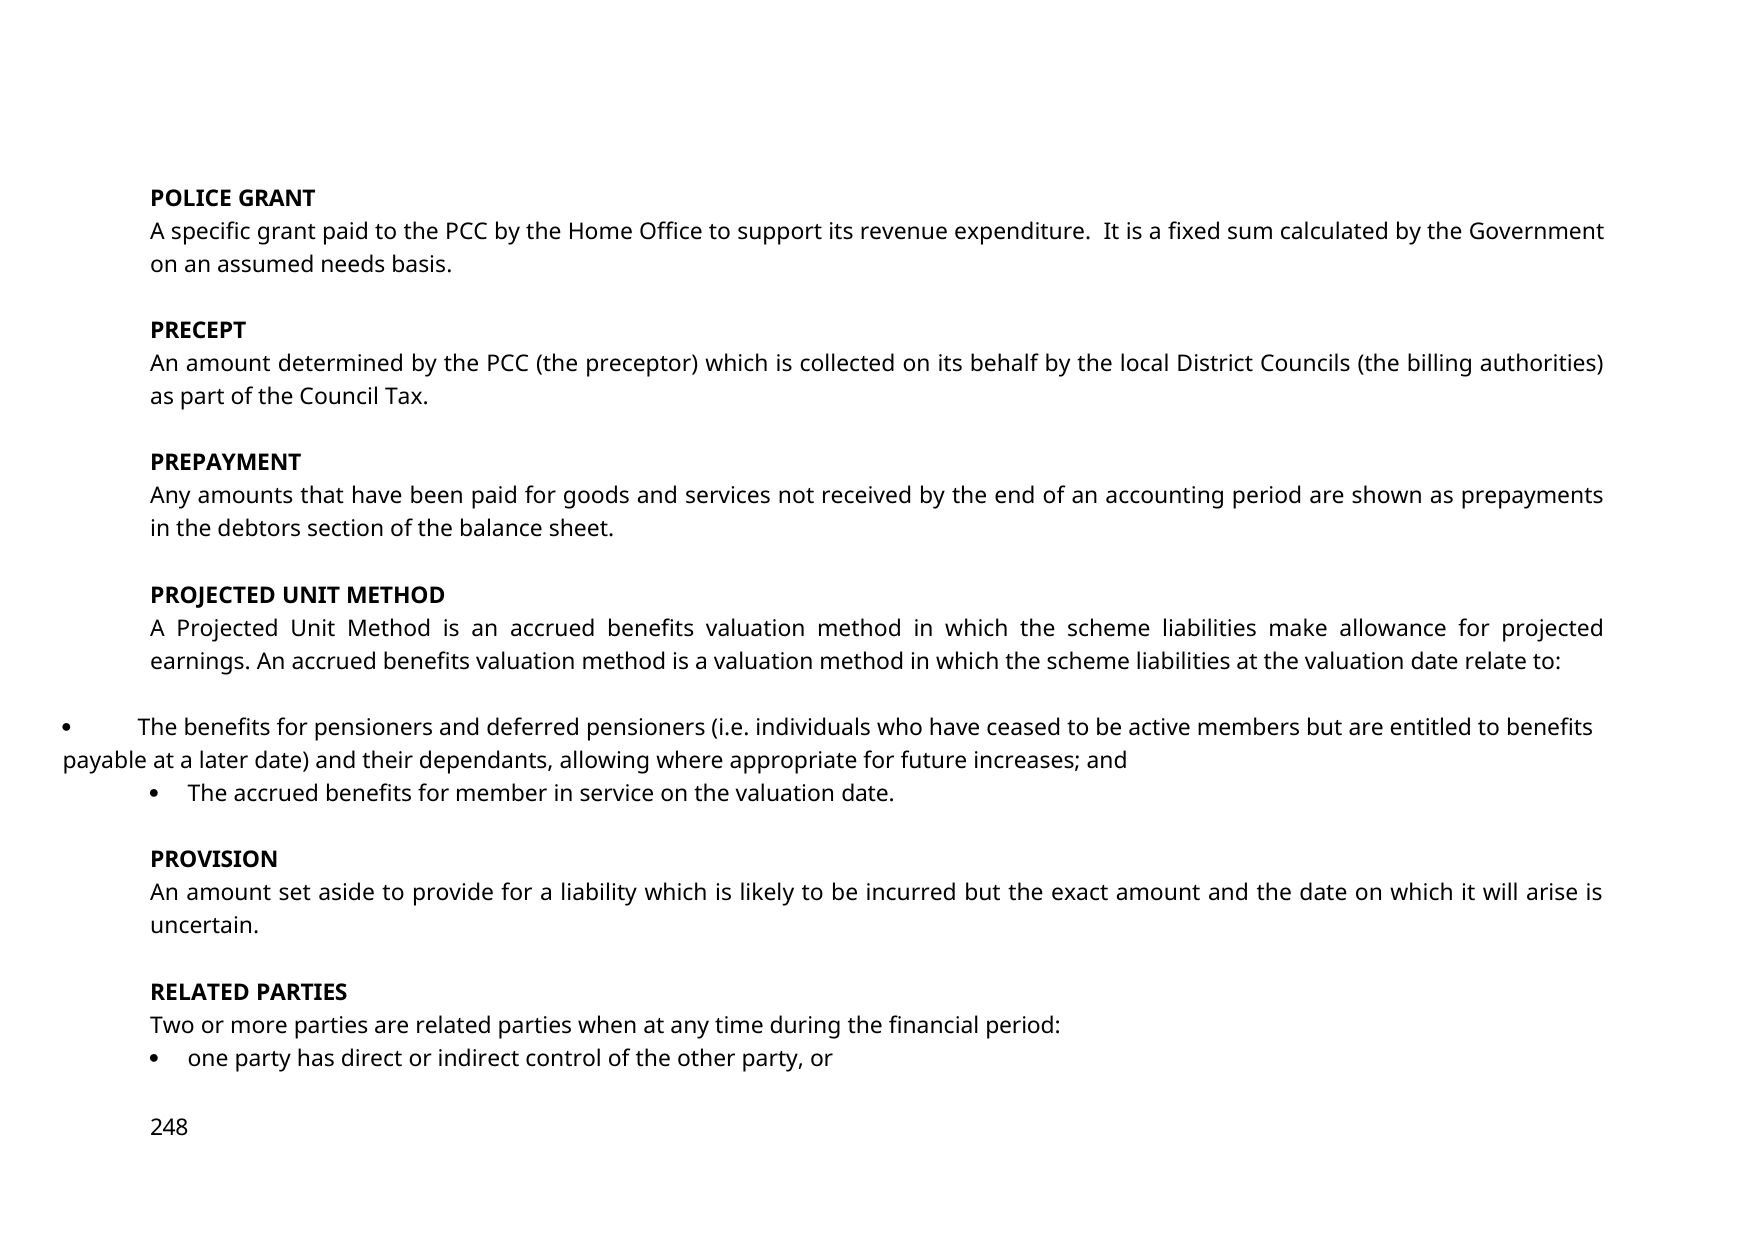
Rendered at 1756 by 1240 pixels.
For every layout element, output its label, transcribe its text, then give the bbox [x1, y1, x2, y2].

subtitle RELATED PARTIES [150, 976, 1722, 1007]
list The accrued benefits for member in service on the valuation date. [150, 777, 1722, 808]
subtitle PROVISION [150, 843, 1722, 874]
list one party has direct or indirect control of the other party, or [150, 1042, 1722, 1073]
text A Projected Unit Method is an accrued benefits valuation method in which the scheme liabilities make allowance for projected earnings. An accrued benefits valuation method is a valuation method in which the scheme liabilities at the valuation date relate to: [150, 612, 1606, 676]
text Any amounts that have been paid for goods and services not received by the end of an accounting period are shown as prepayments in the debtors section of the balance sheet. [150, 479, 1605, 544]
text An amount determined by the PCC (the preceptor) which is collected on its behalf by the local District Councils (the billing authorities) as part of the Council Tax. [150, 347, 1605, 411]
text Two or more parties are related parties when at any time during the financial period: [150, 1009, 1722, 1040]
subtitle PRECEPT [150, 314, 1722, 345]
subtitle PROJECTED UNIT METHOD [150, 579, 1722, 610]
text An amount set aside to provide for a liability which is likely to be incurred but the exact amount and the date on which it will arise is uncertain. [150, 876, 1605, 941]
text A specific grant paid to the PCC by the Home Office to support its revenue expenditure. It is a fixed sum calculated by the Government on an assumed needs basis. [150, 214, 1605, 279]
subtitle PREPAYMENT [150, 446, 1722, 478]
subtitle POLICE GRANT [150, 181, 1722, 213]
list The benefits for pensioners and deferred pensioners (i.e. individuals who have ceased to be active members but are entitled to benefits payable at a later date) and their dependants, allowing where appropriate for future increases; and [62, 711, 1606, 775]
